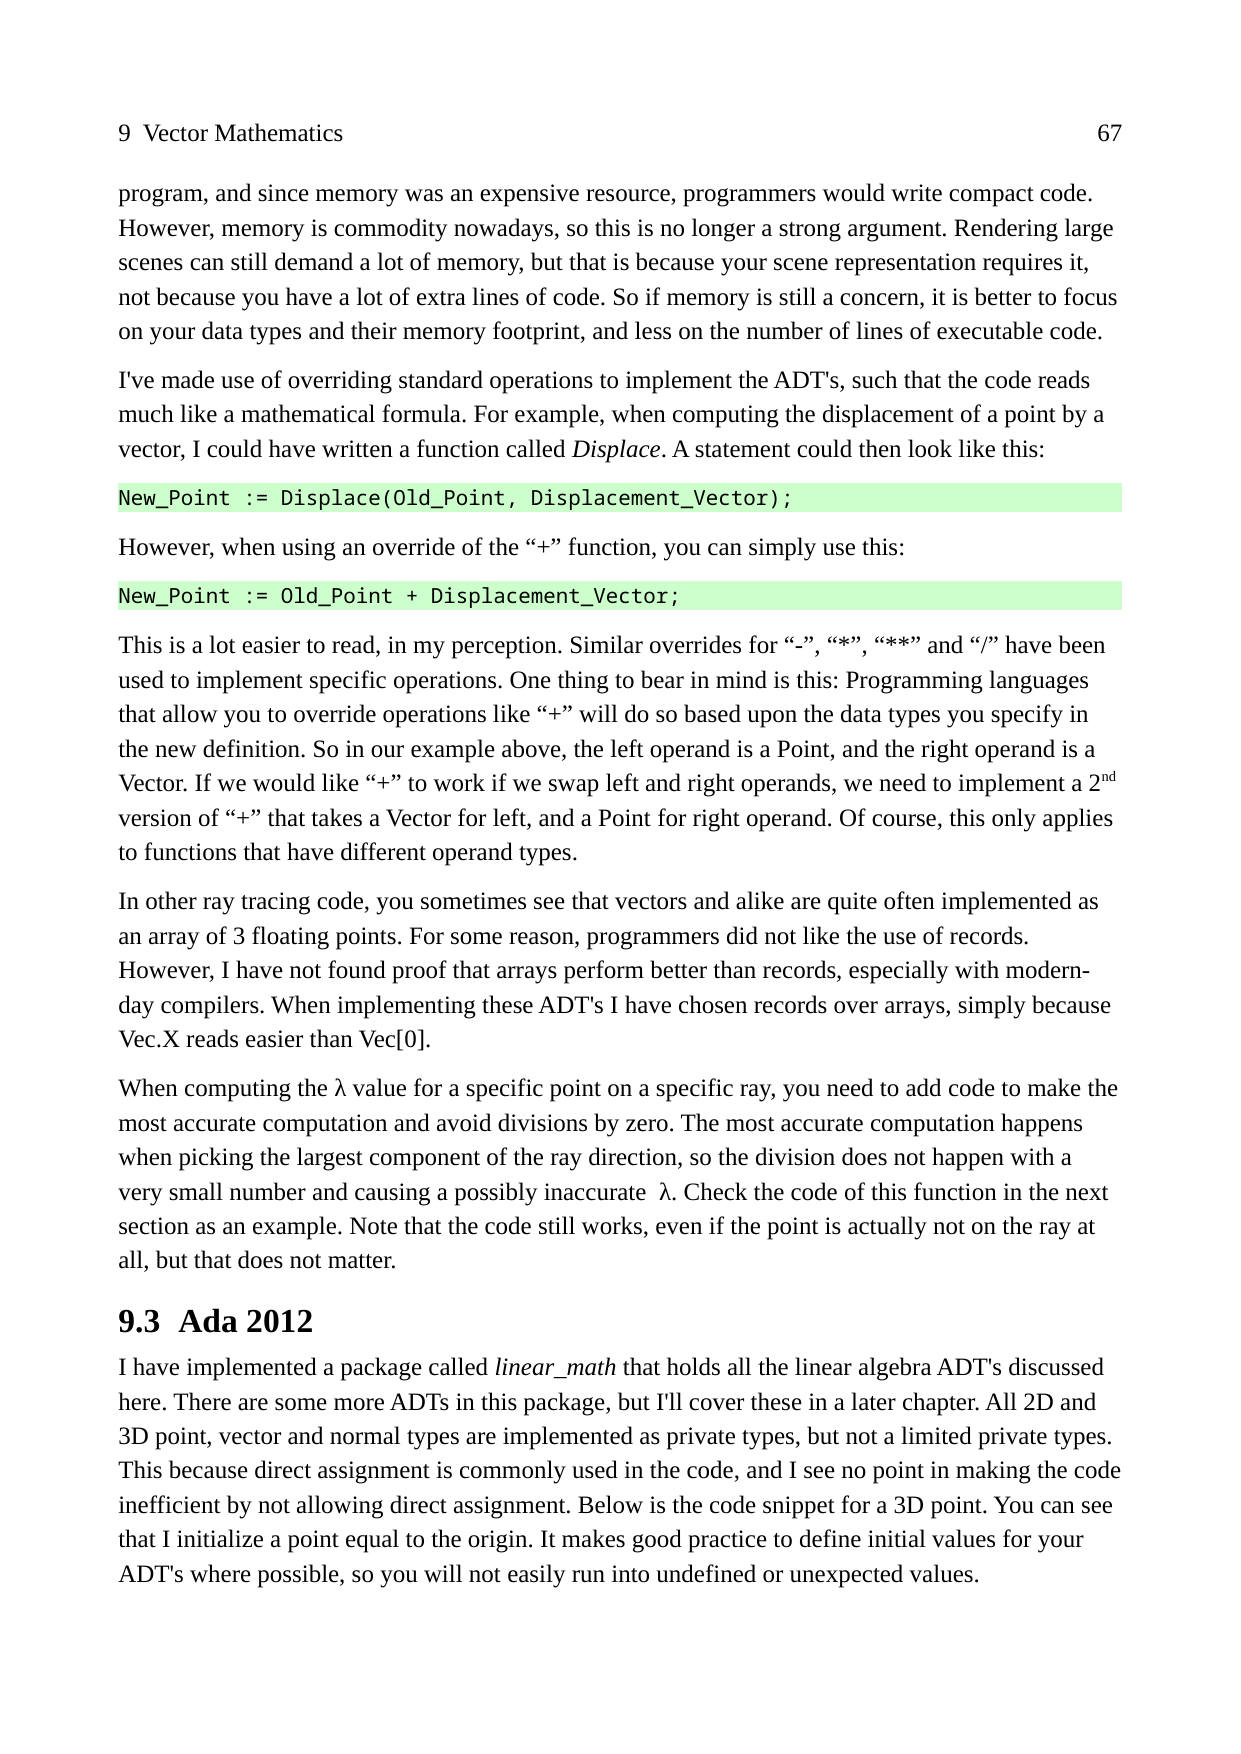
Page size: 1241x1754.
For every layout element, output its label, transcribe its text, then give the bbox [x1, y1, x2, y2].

text This is a lot easier to read, in my perception. Similar overrides for “-”, “*”, “**” and “/” have been used to implement specific operations. One thing to bear in mind is this: Programming languages that allow you to override operations like “+” will do so based upon the data types you specify in the new definition. So in our example above, the left operand is a Point, and the right operand is a Vector. If we would like “+” to work if we swap left and right operands, we need to implement a 2nd version of “+” that takes a Vector for left, and a Point for right operand. Of course, this only applies to functions that have different operand types. [118, 630, 1122, 866]
text I have implemented a package called linear_math that holds all the linear algebra ADT's discussed here. There are some more ADTs in this package, but I'll cover these in a later chapter. All 2D and 3D point, vector and normal types are implemented as private types, but not a limited private types. This because direct assignment is commonly used in the code, and I see no point in making the code inefficient by not allowing direct assignment. Below is the code snippet for a 3D point. You can see that I initialize a point equal to the origin. It makes good practice to define initial values for your ADT's where possible, so you will not easily run into undefined or unexpected values. [118, 1352, 1122, 1588]
text New_Point := Old_Point + Displacement_Vector; [118, 581, 1122, 610]
text program, and since memory was an expensive resource, programmers would write compact code. However, memory is commodity nowadays, so this is no longer a strong argument. Rendering large scenes can still demand a lot of memory, but that is because your scene representation requires it, not because you have a lot of extra lines of code. So if memory is still a concern, it is better to focus on your data types and their memory footprint, and less on the number of lines of executable code. [118, 178, 1122, 345]
subtitle Ada 2012 [118, 1301, 1122, 1339]
text New_Point := Displace(Old_Point, Displacement_Vector); [118, 483, 1122, 512]
text However, when using an override of the “+” function, you can simply use this: [118, 532, 1122, 561]
text In other ray tracing code, you sometimes see that vectors and alike are quite often implemented as an array of 3 floating points. For some reason, programmers did not like the use of records. However, I have not found proof that arrays perform better than records, especially with modern-day compilers. When implementing these ADT's I have chosen records over arrays, simply because Vec.X reads easier than Vec[0]. [118, 886, 1122, 1053]
text When computing the λ value for a specific point on a specific ray, you need to add code to make the most accurate computation and avoid divisions by zero. The most accurate computation happens when picking the largest component of the ray direction, so the division does not happen with a very small number and causing a possibly inaccurate λ. Check the code of this function in the next section as an example. Note that the code still works, even if the point is actually not on the ray at all, but that does not matter. [118, 1073, 1122, 1274]
text I've made use of overriding standard operations to implement the ADT's, such that the code reads much like a mathematical formula. For example, when computing the displacement of a point by a vector, I could have written a function called Displace. A statement could then look like this: [118, 365, 1122, 463]
